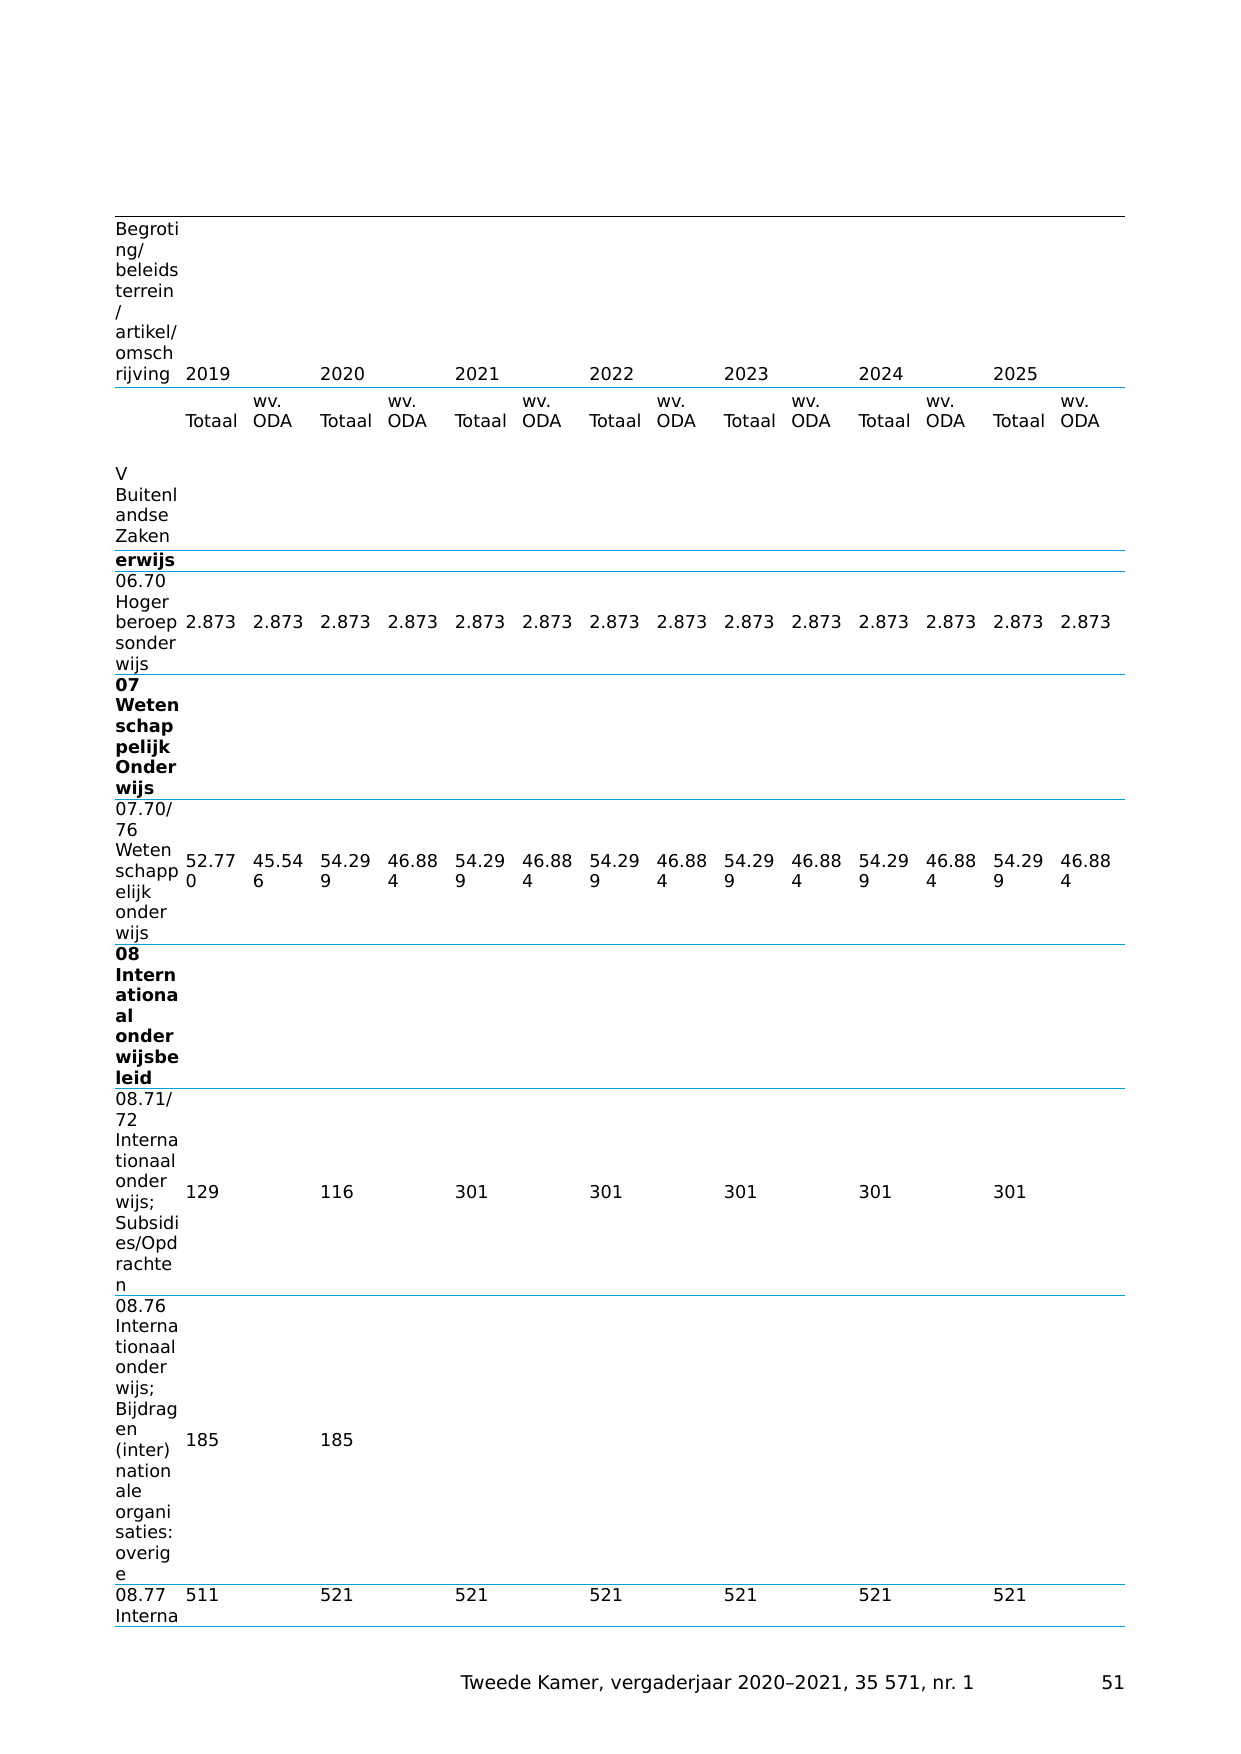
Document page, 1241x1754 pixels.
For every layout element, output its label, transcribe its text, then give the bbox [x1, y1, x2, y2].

table_cell [384, 945, 452, 1088]
table_cell 2.873 [384, 572, 452, 674]
table_cell [452, 1296, 519, 1584]
table_cell 521 [586, 1585, 653, 1626]
table_cell [990, 461, 1057, 549]
table_cell [586, 675, 653, 798]
table_cell [452, 461, 519, 549]
table_cell 2020 [317, 217, 452, 387]
table_cell [654, 551, 721, 571]
table_cell [990, 551, 1057, 571]
table_cell Begroting/beleidsterrein/artikel/omschrijving [115, 217, 182, 387]
table_cell [1057, 1089, 1125, 1295]
table_cell 54.299 [990, 800, 1057, 943]
table_cell 2021 [452, 217, 586, 387]
table_cell [586, 945, 653, 1088]
table_cell [317, 945, 384, 1088]
table_cell [721, 551, 788, 571]
table_cell [990, 675, 1057, 798]
table_cell [115, 388, 182, 435]
table_cell [183, 551, 250, 571]
table_cell Totaal [990, 388, 1057, 435]
table_cell [250, 1296, 317, 1584]
table_cell Totaal [452, 388, 519, 435]
table_cell 2022 [586, 217, 721, 387]
table_cell wv. ODA [250, 388, 317, 435]
table_cell [788, 435, 855, 461]
table_cell wv. ODA [923, 388, 990, 435]
table_cell 46.884 [654, 800, 721, 943]
table_cell [855, 551, 923, 571]
table_cell [654, 675, 721, 798]
table_cell [855, 945, 923, 1088]
table_cell 07.70/76 Wetenschappelijk onderwijs [115, 800, 182, 943]
table_cell [855, 675, 923, 798]
table_cell [788, 551, 855, 571]
table_cell [654, 1089, 721, 1295]
table_cell 2.873 [183, 572, 250, 674]
table_cell 2024 [855, 217, 990, 387]
table_cell wv. ODA [788, 388, 855, 435]
table_cell 129 [183, 1089, 250, 1295]
table_cell 2.873 [250, 572, 317, 674]
table_cell Totaal [183, 388, 250, 435]
table_cell 2.873 [317, 572, 384, 674]
table_cell [586, 435, 653, 461]
table_cell [1057, 461, 1125, 549]
table_cell wv. ODA [654, 388, 721, 435]
table_cell 301 [586, 1089, 653, 1295]
table_cell [990, 435, 1057, 461]
table_cell 2.873 [654, 572, 721, 674]
table_cell 2025 [990, 217, 1125, 387]
table_cell 08.77 Interna [115, 1585, 182, 1626]
table_cell [654, 1296, 721, 1584]
table_cell [317, 551, 384, 571]
table_cell 52.770 [183, 800, 250, 943]
table_cell [788, 1089, 855, 1295]
table_cell [721, 435, 788, 461]
table_cell 46.884 [788, 800, 855, 943]
table_cell [250, 675, 317, 798]
table_cell [384, 675, 452, 798]
table_cell [586, 551, 653, 571]
table_cell 08 Internationaal onderwijsbeleid [115, 945, 182, 1088]
table_cell [788, 675, 855, 798]
table_cell Totaal [855, 388, 923, 435]
table_cell [586, 1296, 653, 1584]
table_cell [183, 461, 250, 549]
table_cell 301 [721, 1089, 788, 1295]
table_cell [250, 945, 317, 1088]
table_cell 2.873 [452, 572, 519, 674]
table_cell [452, 675, 519, 798]
table_cell 2.873 [990, 572, 1057, 674]
table_cell [721, 945, 788, 1088]
table_cell [1057, 945, 1125, 1088]
table_cell 08.71/72 Internationaal onderwijs; Subsidies/Opdrachten [115, 1089, 182, 1295]
table_cell 2.873 [1057, 572, 1125, 674]
table_cell [250, 1089, 317, 1295]
table_cell [250, 1585, 317, 1626]
table_cell [923, 675, 990, 798]
table_cell [519, 551, 586, 571]
table_cell [452, 945, 519, 1088]
table_cell [384, 1296, 452, 1584]
table_cell [788, 1585, 855, 1626]
table_cell 54.299 [452, 800, 519, 943]
table_cell [788, 461, 855, 549]
table_cell 301 [855, 1089, 923, 1295]
table_cell 2019 [183, 217, 317, 387]
table_header Tabel 11 De HGIS horizontaal: meerjarencijfers per begrotingsartikel [115, 191, 1125, 216]
table_cell [855, 461, 923, 549]
table_cell 2.873 [855, 572, 923, 674]
table_cell 521 [855, 1585, 923, 1626]
table_cell 521 [990, 1585, 1057, 1626]
table_cell 46.884 [519, 800, 586, 943]
table_cell [250, 461, 317, 549]
table_cell Totaal [317, 388, 384, 435]
table_cell 185 [183, 1296, 250, 1584]
table_cell [721, 1296, 788, 1584]
table_cell [384, 1089, 452, 1295]
table_cell [788, 945, 855, 1088]
table_cell [923, 1585, 990, 1626]
table_cell [923, 1089, 990, 1295]
table_cell [586, 461, 653, 549]
table_cell [990, 1296, 1057, 1584]
table_cell 511 [183, 1585, 250, 1626]
table_cell [654, 1585, 721, 1626]
table_cell 185 [317, 1296, 384, 1584]
table_cell 301 [452, 1089, 519, 1295]
table_cell [183, 945, 250, 1088]
table_cell 54.299 [586, 800, 653, 943]
table_cell [788, 1296, 855, 1584]
table_cell [1057, 675, 1125, 798]
table_cell [115, 435, 182, 461]
table_cell [452, 551, 519, 571]
table_cell [519, 1089, 586, 1295]
table_cell [519, 675, 586, 798]
table_cell [317, 435, 384, 461]
table_cell [923, 1296, 990, 1584]
table_cell [923, 551, 990, 571]
table_cell [1057, 1585, 1125, 1626]
table_cell 54.299 [317, 800, 384, 943]
table_cell [384, 435, 452, 461]
table_cell 116 [317, 1089, 384, 1295]
table_cell [1057, 1296, 1125, 1584]
table_cell [384, 551, 452, 571]
table_cell [1057, 551, 1125, 571]
table_cell [654, 435, 721, 461]
table_cell 2.873 [721, 572, 788, 674]
table_cell [183, 435, 250, 461]
table_cell [855, 435, 923, 461]
table_cell 08.76 Internationaal onderwijs; Bijdragen (inter)nationale organisaties: overige [115, 1296, 182, 1584]
table_cell Totaal [721, 388, 788, 435]
table_cell 46.884 [1057, 800, 1125, 943]
table_cell 45.546 [250, 800, 317, 943]
table_cell [855, 1296, 923, 1584]
table_cell [183, 675, 250, 798]
table_cell [519, 435, 586, 461]
table_cell 2.873 [923, 572, 990, 674]
table_cell [923, 945, 990, 1088]
table_cell 2.873 [519, 572, 586, 674]
table_cell [923, 461, 990, 549]
table_cell [721, 675, 788, 798]
table_cell 07 Wetenschappelijk Onderwijs [115, 675, 182, 798]
table_cell [519, 1296, 586, 1584]
table_cell [721, 461, 788, 549]
table_cell 46.884 [384, 800, 452, 943]
table_cell 46.884 [923, 800, 990, 943]
table_cell [990, 945, 1057, 1088]
table_cell [654, 945, 721, 1088]
table_cell 521 [452, 1585, 519, 1626]
table_cell [923, 435, 990, 461]
table_cell 2.873 [788, 572, 855, 674]
table_cell V Buitenlandse Zaken [115, 461, 182, 549]
table_cell [384, 461, 452, 549]
table_cell 2.873 [586, 572, 653, 674]
table_cell 54.299 [855, 800, 923, 943]
table_cell [250, 551, 317, 571]
table_cell wv. ODA [519, 388, 586, 435]
table_cell [317, 675, 384, 798]
table_cell Totaal [586, 388, 653, 435]
table_cell erwijs [115, 551, 182, 571]
table_cell wv. ODA [384, 388, 452, 435]
table_cell [519, 945, 586, 1088]
table_cell [519, 461, 586, 549]
table_cell 521 [721, 1585, 788, 1626]
table_cell [519, 1585, 586, 1626]
table_cell [384, 1585, 452, 1626]
table_cell wv. ODA [1057, 388, 1125, 435]
table_cell 06.70 Hoger beroepsonderwijs [115, 572, 182, 674]
table_cell 521 [317, 1585, 384, 1626]
table_cell 2023 [721, 217, 855, 387]
table_cell 54.299 [721, 800, 788, 943]
table_cell [1057, 435, 1125, 461]
table_cell [250, 435, 317, 461]
table_cell [452, 435, 519, 461]
table_cell [654, 461, 721, 549]
table_cell 301 [990, 1089, 1057, 1295]
table_cell [317, 461, 384, 549]
